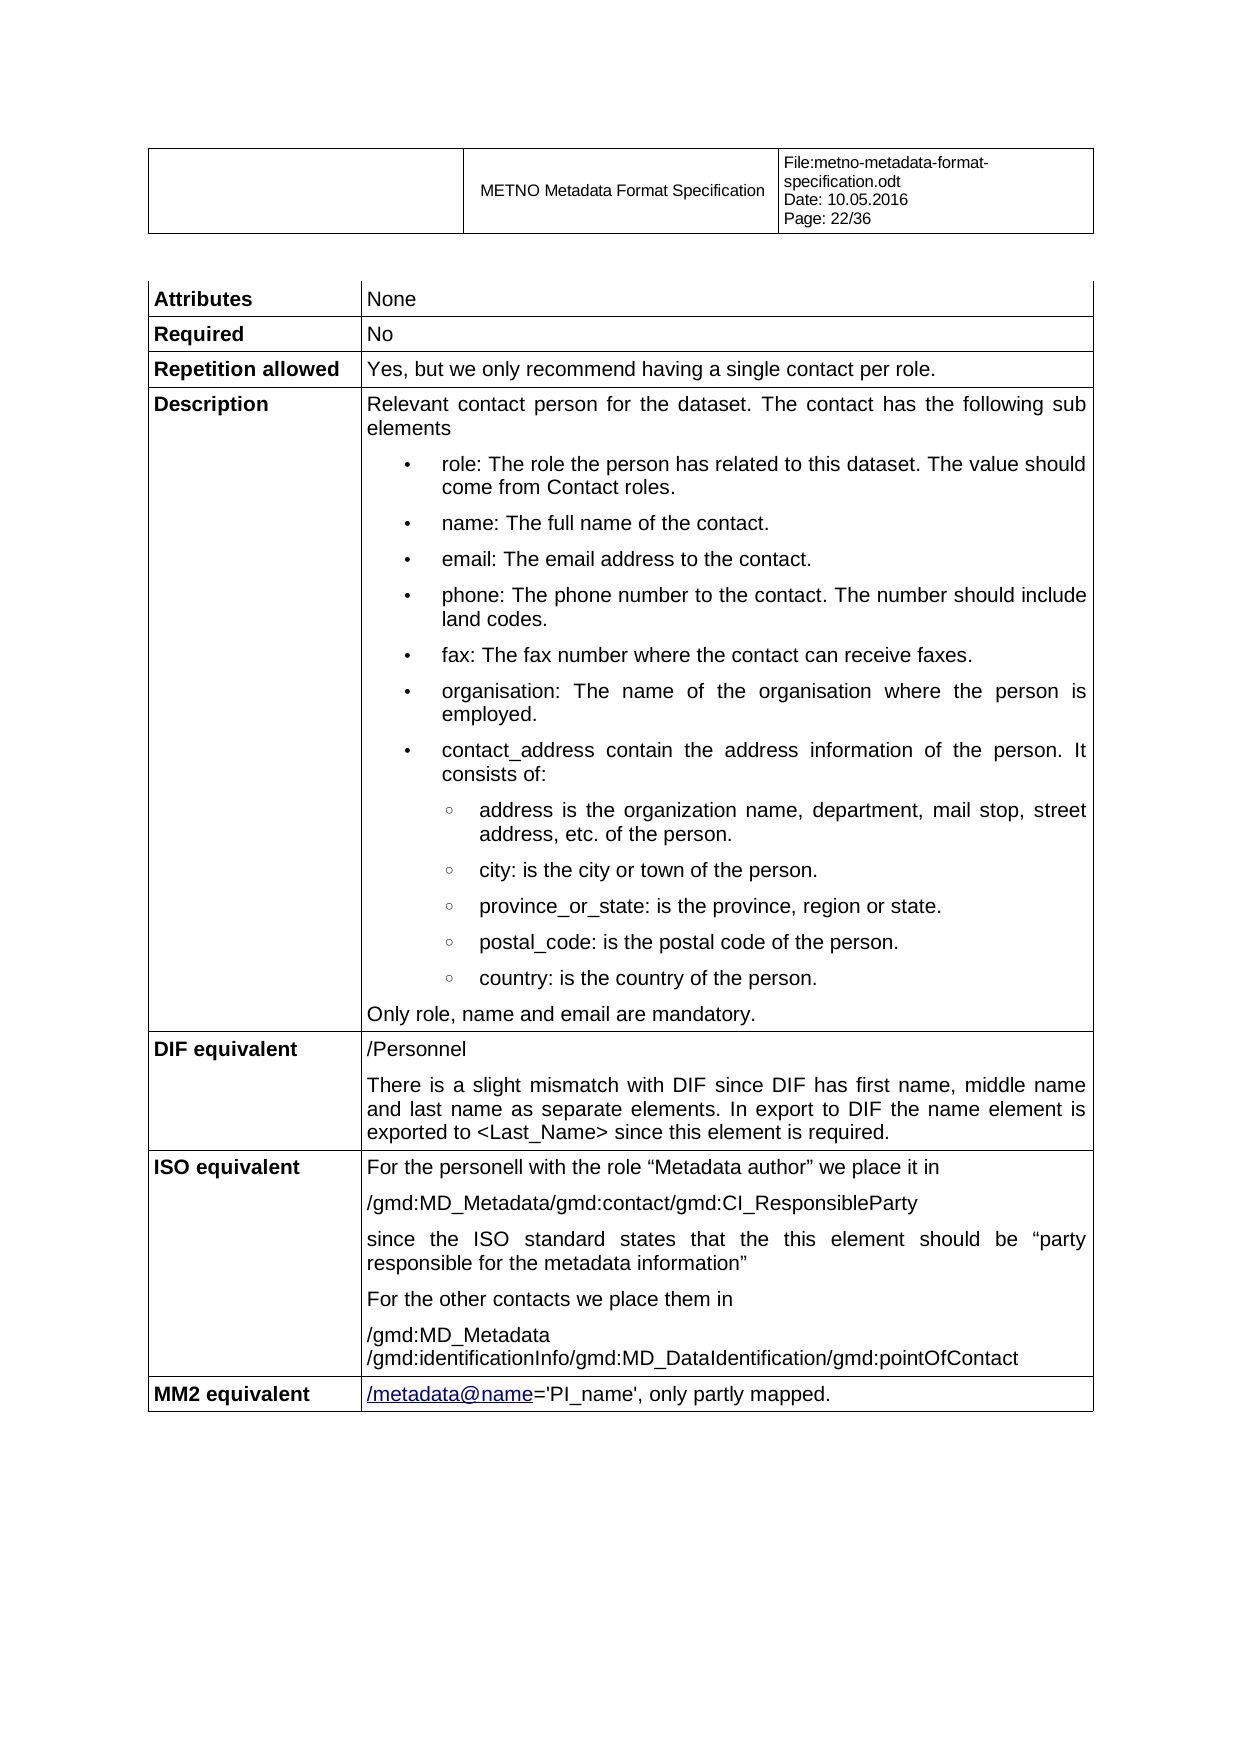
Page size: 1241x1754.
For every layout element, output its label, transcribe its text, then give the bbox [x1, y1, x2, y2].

table_cell Yes, but we only recommend having a single contact per role. [362, 352, 1093, 387]
table_cell ISO equivalent [149, 1151, 361, 1376]
table_cell /Personnel There is a slight mismatch with DIF since DIF has first name, middle name and last name as separate elements. In export to DIF the name element is exported to <Last_Name> since this element is required. [362, 1032, 1093, 1150]
table_cell Repetition allowed [149, 352, 361, 387]
table_cell No [362, 317, 1093, 351]
table_cell Required [149, 317, 361, 351]
table_cell DIF equivalent [149, 1032, 361, 1150]
table_cell Attributes [149, 281, 361, 316]
table_cell MM2 equivalent [149, 1377, 361, 1411]
table_cell Description [149, 388, 361, 1031]
table_cell For the personell with the role “Metadata author” we place it in /gmd:MD_Metadata/gmd:contact/gmd:CI_ResponsibleParty since the ISO standard states that the this element should be “party responsible for the metadata information” For the other contacts we place them in /gmd:MD_Metadata /gmd:identificationInfo/gmd:MD_DataIdentification/gmd:pointOfContact [362, 1151, 1093, 1376]
table_cell /metadata@name='PI_name', only partly mapped. [362, 1377, 1093, 1411]
table_cell None [362, 281, 1093, 316]
table_cell Relevant contact person for the dataset. The contact has the following sub elements role: The role the person has related to this dataset. The value should come from Contact roles. name: The full name of the contact. email: The email address to the contact. phone: The phone number to the contact. The number should include land codes. fax: The fax number where the contact can receive faxes. organisation: The name of the organisation where the person is employed. contact_address contain the address information of the person. It consists of: address is the organization name, department, mail stop, street address, etc. of the person. city: is the city or town of the person. province_or_state: is the province, region or state. postal_code: is the postal code of the person. country: is the country of the person. Only role, name and email are mandatory. [362, 388, 1093, 1031]
